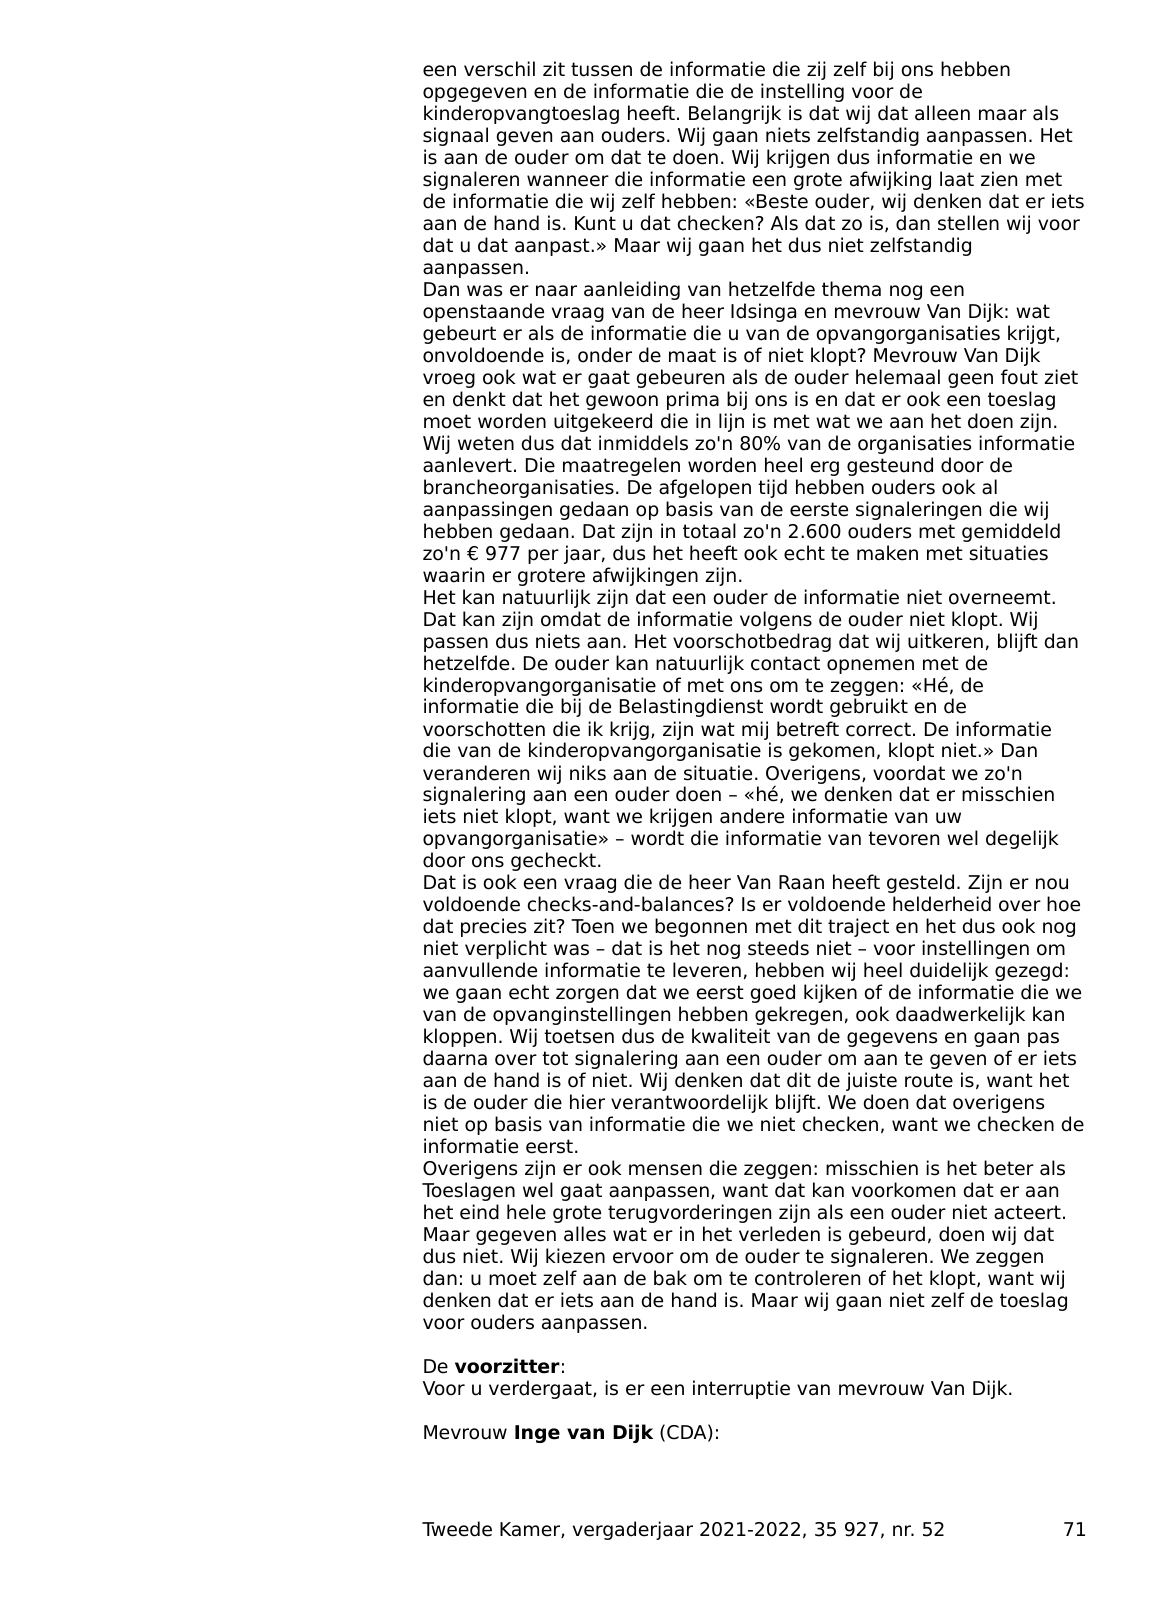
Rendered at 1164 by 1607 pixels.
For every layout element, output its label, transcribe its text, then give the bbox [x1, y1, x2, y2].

text De voorzitter: [422, 1356, 1087, 1378]
text Het kan natuurlijk zijn dat een ouder de informatie niet overneemt. Dat kan zijn omdat de informatie volgens de ouder niet klopt. Wij passen dus niets aan. Het voorschotbedrag dat wij uitkeren, blijft dan hetzelfde. De ouder kan natuurlijk contact opnemen met de kinderopvangorganisatie of met ons om te zeggen: «Hé, de informatie die bij de Belastingdienst wordt gebruikt en de voorschotten die ik krijg, zijn wat mij betreft correct. De informatie die van de kinderopvangorganisatie is gekomen, klopt niet.» Dan veranderen wij niks aan de situatie. Overigens, voordat we zo'n signalering aan een ouder doen – «hé, we denken dat er misschien iets niet klopt, want we krijgen andere informatie van uw opvangorganisatie» – wordt die informatie van tevoren wel degelijk door ons gecheckt. [422, 587, 1087, 872]
text Voor u verdergaat, is er een interruptie van mevrouw Van Dijk. [422, 1378, 1087, 1400]
text Overigens zijn er ook mensen die zeggen: misschien is het beter als Toeslagen wel gaat aanpassen, want dat kan voorkomen dat er aan het eind hele grote terugvorderingen zijn als een ouder niet acteert. Maar gegeven alles wat er in het verleden is gebeurd, doen wij dat dus niet. Wij kiezen ervoor om de ouder te signaleren. We zeggen dan: u moet zelf aan de bak om te controleren of het klopt, want wij denken dat er iets aan de hand is. Maar wij gaan niet zelf de toeslag voor ouders aanpassen. [422, 1158, 1087, 1334]
text een verschil zit tussen de informatie die zij zelf bij ons hebben opgegeven en de informatie die de instelling voor de kinderopvangtoeslag heeft. Belangrijk is dat wij dat alleen maar als signaal geven aan ouders. Wij gaan niets zelfstandig aanpassen. Het is aan de ouder om dat te doen. Wij krijgen dus informatie en we signaleren wanneer die informatie een grote afwijking laat zien met de informatie die wij zelf hebben: «Beste ouder, wij denken dat er iets aan de hand is. Kunt u dat checken? Als dat zo is, dan stellen wij voor dat u dat aanpast.» Maar wij gaan het dus niet zelfstandig aanpassen. [422, 59, 1087, 279]
text Mevrouw Inge van Dijk (CDA): [422, 1422, 1087, 1444]
text Dan was er naar aanleiding van hetzelfde thema nog een openstaande vraag van de heer Idsinga en mevrouw Van Dijk: wat gebeurt er als de informatie die u van de opvangorganisaties krijgt, onvoldoende is, onder de maat is of niet klopt? Mevrouw Van Dijk vroeg ook wat er gaat gebeuren als de ouder helemaal geen fout ziet en denkt dat het gewoon prima bij ons is en dat er ook een toeslag moet worden uitgekeerd die in lijn is met wat we aan het doen zijn. Wij weten dus dat inmiddels zo'n 80% van de organisaties informatie aanlevert. Die maatregelen worden heel erg gesteund door de brancheorganisaties. De afgelopen tijd hebben ouders ook al aanpassingen gedaan op basis van de eerste signaleringen die wij hebben gedaan. Dat zijn in totaal zo'n 2.600 ouders met gemiddeld zo'n € 977 per jaar, dus het heeft ook echt te maken met situaties waarin er grotere afwijkingen zijn. [422, 279, 1087, 587]
text Dat is ook een vraag die de heer Van Raan heeft gesteld. Zijn er nou voldoende checks-and-balances? Is er voldoende helderheid over hoe dat precies zit? Toen we begonnen met dit traject en het dus ook nog niet verplicht was – dat is het nog steeds niet – voor instellingen om aanvullende informatie te leveren, hebben wij heel duidelijk gezegd: we gaan echt zorgen dat we eerst goed kijken of de informatie die we van de opvanginstellingen hebben gekregen, ook daadwerkelijk kan kloppen. Wij toetsen dus de kwaliteit van de gegevens en gaan pas daarna over tot signalering aan een ouder om aan te geven of er iets aan de hand is of niet. Wij denken dat dit de juiste route is, want het is de ouder die hier verantwoordelijk blijft. We doen dat overigens niet op basis van informatie die we niet checken, want we checken de informatie eerst. [422, 872, 1087, 1158]
